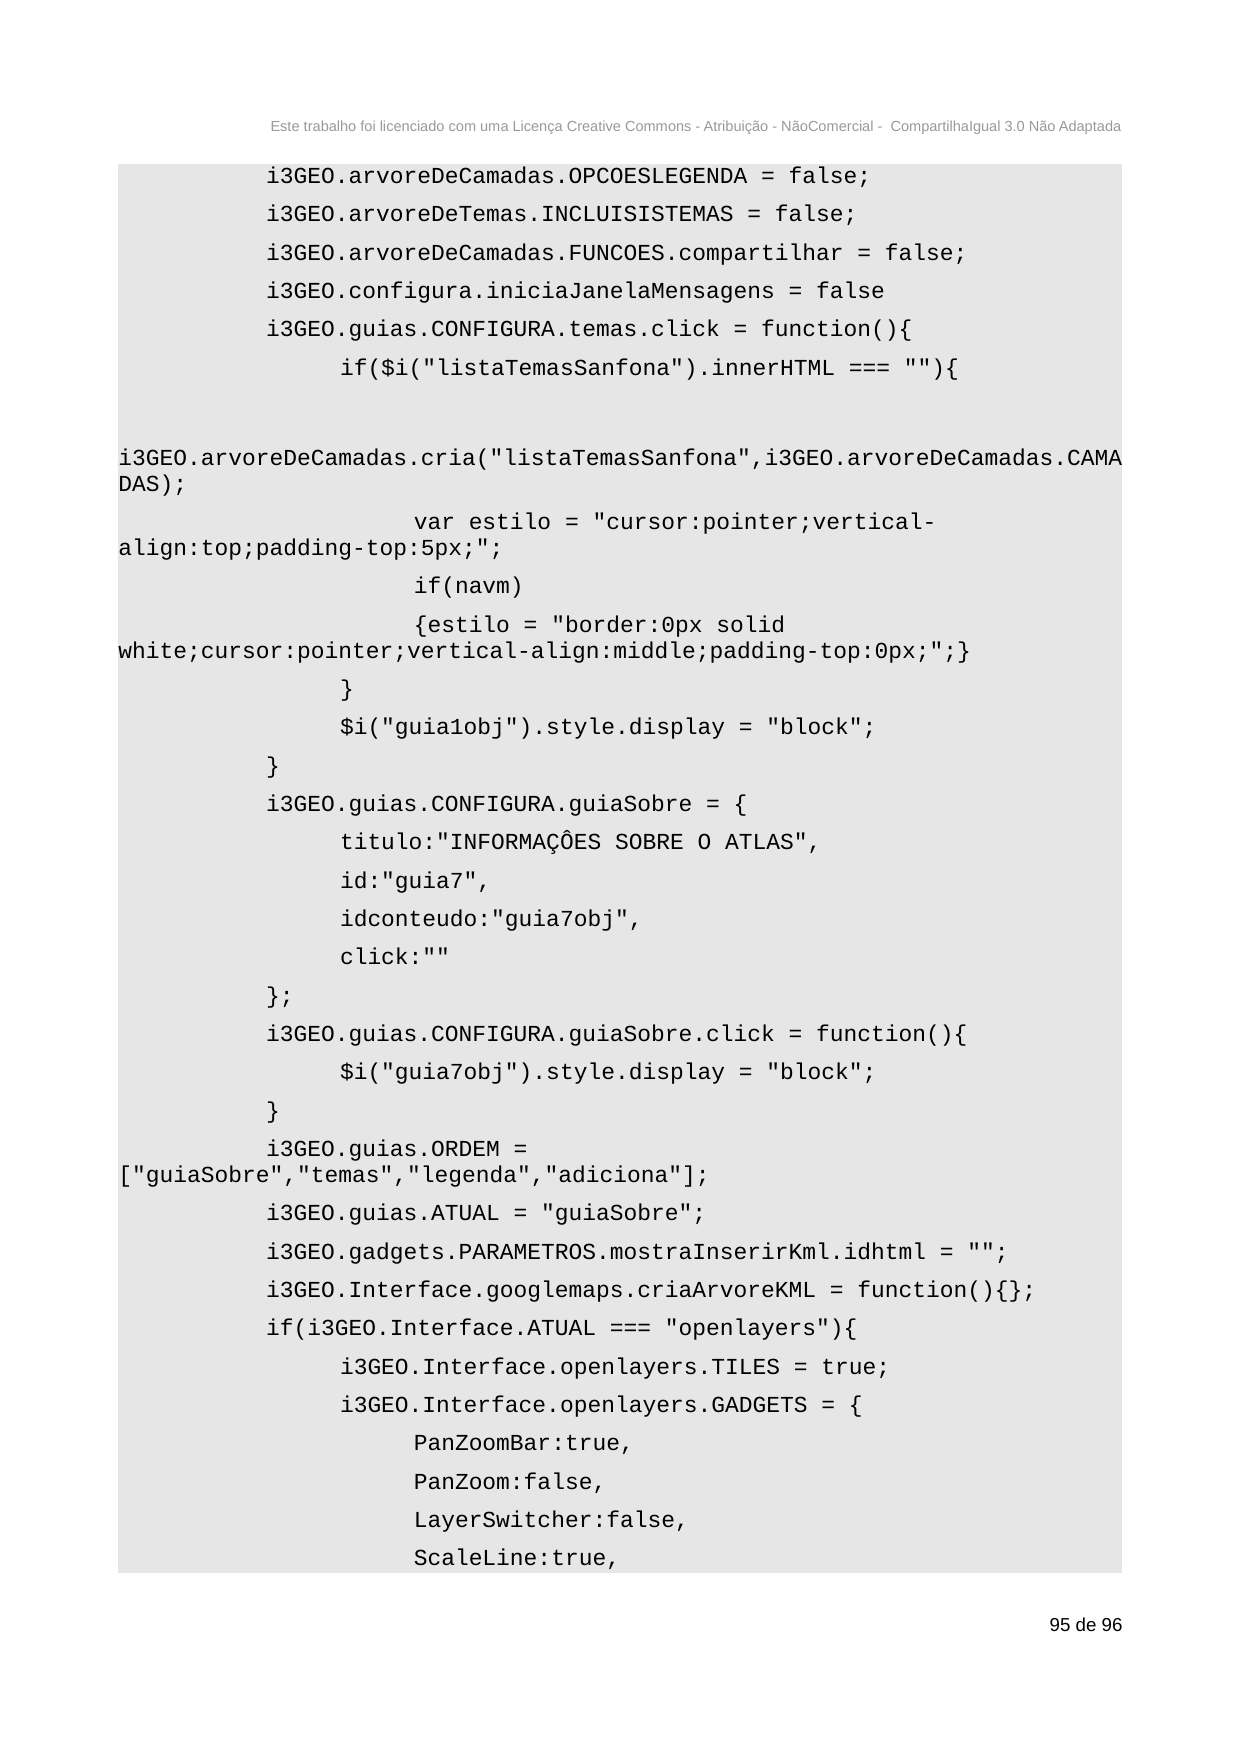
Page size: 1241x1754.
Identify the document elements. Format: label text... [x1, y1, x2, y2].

text i3GEO.guias.CONFIGURA.guiaSobre.click = function(){ [118, 1022, 1122, 1048]
text LayerSwitcher:false, [118, 1508, 1122, 1534]
text id:"guia7", [118, 869, 1122, 895]
text titulo:"INFORMAÇÔES SOBRE O ATLAS", [118, 831, 1122, 857]
text if(i3GEO.Interface.ATUAL === "openlayers"){ [118, 1317, 1122, 1343]
text idconteudo:"guia7obj", [118, 907, 1122, 933]
text i3GEO.arvoreDeTemas.INCLUISISTEMAS = false; [118, 203, 1122, 229]
text ScaleLine:true, [118, 1547, 1122, 1573]
text i3GEO.guias.ATUAL = "guiaSobre"; [118, 1202, 1122, 1228]
text i3GEO.Interface.openlayers.GADGETS = { [118, 1393, 1122, 1419]
text i3GEO.Interface.openlayers.TILES = true; [118, 1355, 1122, 1381]
text }; [118, 984, 1122, 1010]
text $i("guia1obj").style.display = "block"; [118, 716, 1122, 742]
text i3GEO.guias.CONFIGURA.temas.click = function(){ [118, 318, 1122, 344]
text } [118, 754, 1122, 780]
text i3GEO.arvoreDeCamadas.FUNCOES.compartilhar = false; [118, 241, 1122, 267]
text i3GEO.Interface.googlemaps.criaArvoreKML = function(){}; [118, 1278, 1122, 1304]
text click:"" [118, 946, 1122, 972]
text if($i("listaTemasSanfona").innerHTML === ""){ [118, 356, 1122, 382]
text $i("guia7obj").style.display = "block"; [118, 1061, 1122, 1087]
text PanZoom:false, [118, 1470, 1122, 1496]
text i3GEO.configura.iniciaJanelaMensagens = false [118, 279, 1122, 305]
text i3GEO.guias.ORDEM = ["guiaSobre","temas","legenda","adiciona"]; [118, 1137, 1122, 1189]
text } [118, 677, 1122, 703]
text {estilo = "border:0px solid white;cursor:pointer;vertical-align:middle;padding-top:0px;";} [118, 613, 1122, 665]
text i3GEO.arvoreDeCamadas.OPCOESLEGENDA = false; [118, 164, 1122, 190]
text i3GEO.arvoreDeCamadas.cria("listaTemasSanfona",i3GEO.arvoreDeCamadas.CAMADAS); [118, 394, 1122, 498]
text i3GEO.guias.CONFIGURA.guiaSobre = { [118, 792, 1122, 818]
text var estilo = "cursor:pointer;vertical-align:top;padding-top:5px;"; [118, 511, 1122, 562]
text if(navm) [118, 575, 1122, 601]
text } [118, 1099, 1122, 1125]
text PanZoomBar:true, [118, 1432, 1122, 1458]
text i3GEO.gadgets.PARAMETROS.mostraInserirKml.idhtml = ""; [118, 1240, 1122, 1266]
